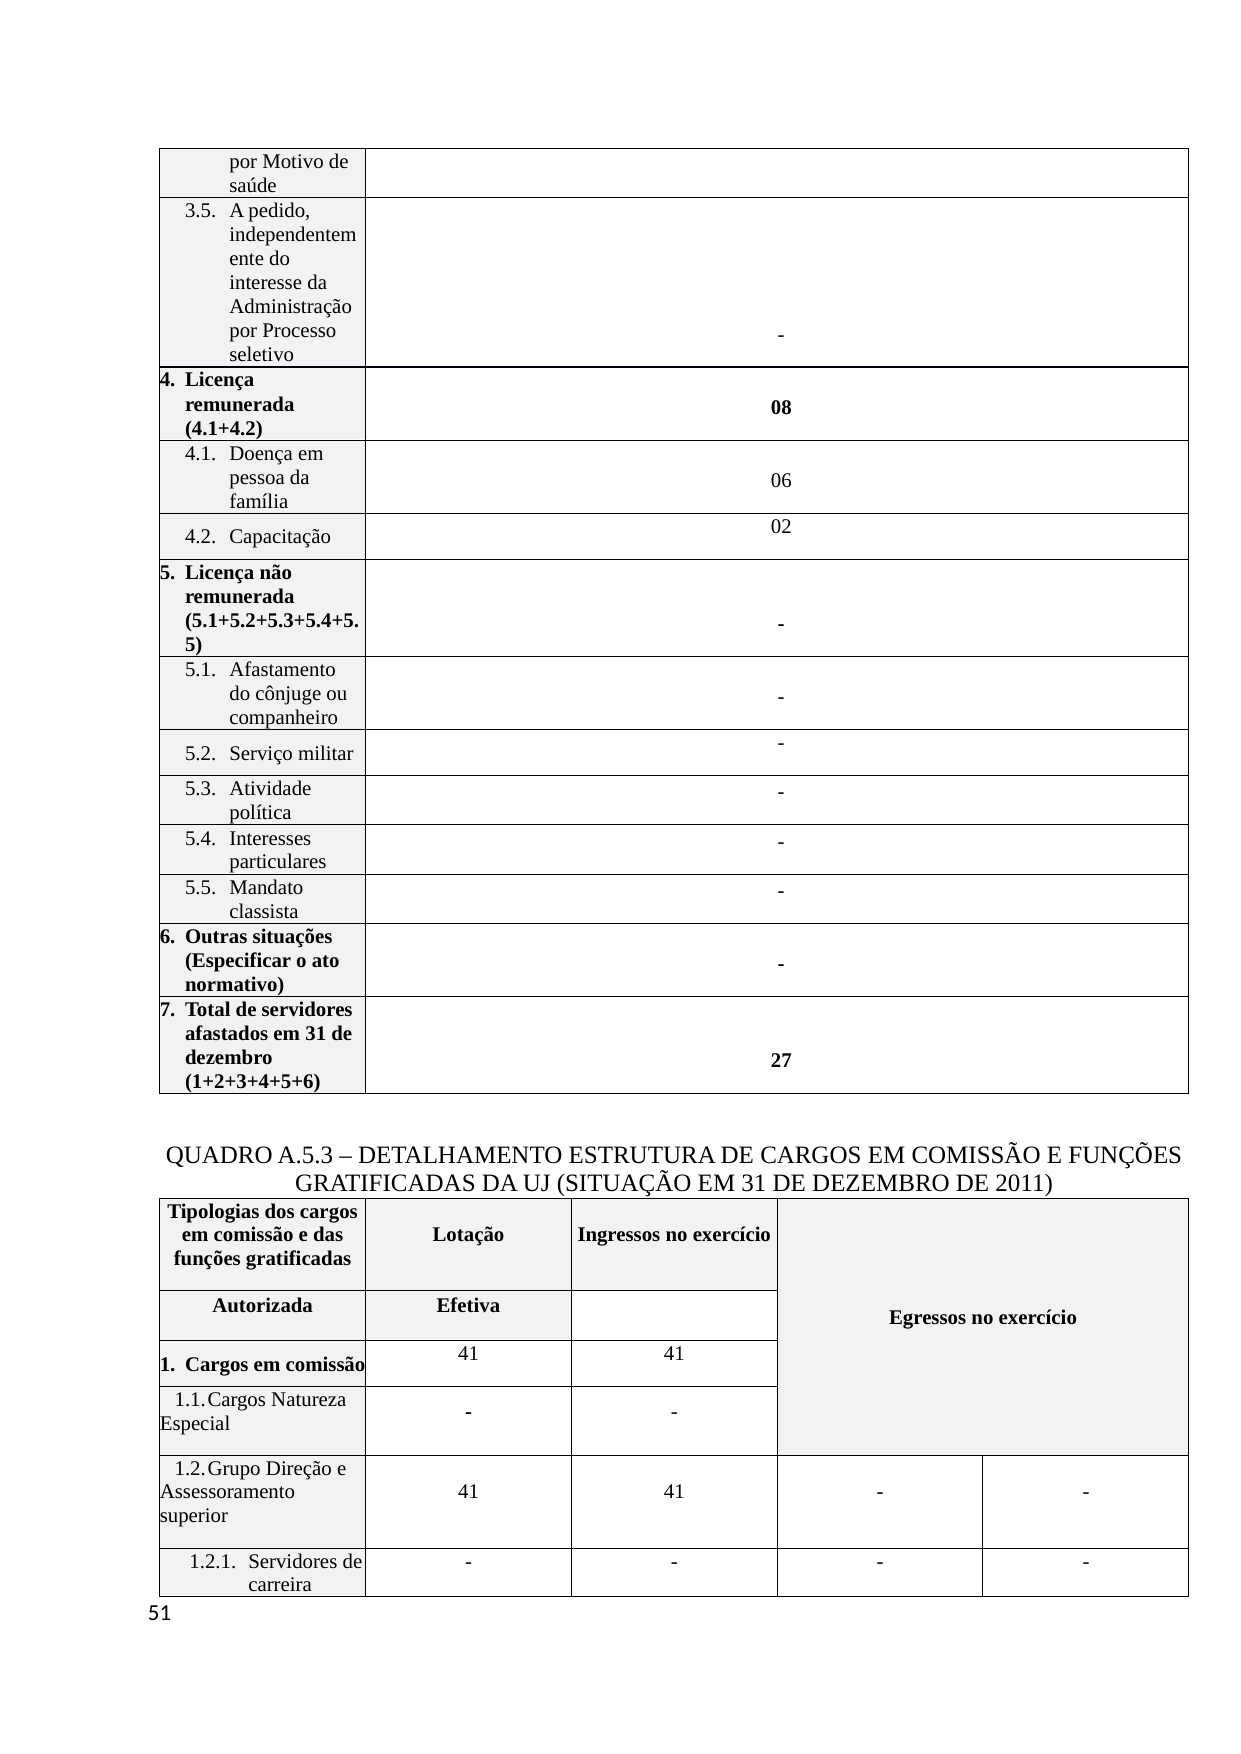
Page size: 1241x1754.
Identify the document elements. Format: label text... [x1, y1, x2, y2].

table_cell 06 [366, 441, 1188, 513]
table_cell Autorizada [160, 1291, 365, 1340]
table_cell 5.1. Afastamento do cônjuge ou companheiro [160, 657, 365, 729]
table_cell 7. Total de servidores afastados em 31 de dezembro (1+2+3+4+5+6) [160, 997, 365, 1093]
table_cell 5.2. Serviço militar [160, 730, 365, 775]
table_cell - [366, 730, 1188, 775]
table_cell - [366, 149, 1188, 197]
table_cell 4. Licença remunerada (4.1+4.2) [160, 368, 365, 439]
table_cell 27 [366, 997, 1188, 1093]
table_cell por Motivo de saúde [160, 149, 365, 197]
table_cell - [366, 1549, 571, 1596]
table_cell - [366, 875, 1188, 923]
table_cell - [778, 1456, 982, 1547]
table_cell 41 [366, 1456, 571, 1547]
table_cell - [366, 776, 1188, 824]
table_cell - [983, 1456, 1188, 1547]
table_cell 02 [366, 514, 1188, 559]
table_cell Lotação [366, 1199, 571, 1290]
table_cell - [366, 924, 1188, 996]
table_cell - [366, 657, 1188, 729]
table_cell 5. Licença não remunerada (5.1+5.2+5.3+5.4+5.5) [160, 560, 365, 656]
table_cell - [366, 825, 1188, 873]
table_cell Efetiva [366, 1291, 571, 1340]
table_cell 1.2. Grupo Direção e Assessoramento superior [160, 1456, 365, 1547]
table_cell 4.1. Doença em pessoa da família [160, 441, 365, 513]
table_cell - [572, 1387, 777, 1455]
table_cell Tipologias dos cargos em comissão e das funções gratificadas [160, 1199, 365, 1290]
table_cell Ingressos no exercício [572, 1199, 777, 1290]
table_cell 5.3. Atividade política [160, 776, 365, 824]
table_cell - [366, 560, 1188, 656]
table_cell Quadro A.5.3 – Detalhamento estrutura de cargos em comissão e funções gratificadas da UJ (Situação em 31 de dezembro DE 2011) [160, 1139, 1189, 1198]
table_cell - [366, 198, 1188, 366]
table_cell - [366, 1387, 571, 1455]
table_cell 1. Cargos em comissão [160, 1341, 365, 1386]
table_cell 5.5. Mandato classista [160, 875, 365, 923]
table_cell 41 [366, 1341, 571, 1386]
table_cell 6. Outras situações (Especificar o ato normativo) [160, 924, 365, 996]
table_cell 3.5. A pedido, independentemente do interesse da Administração por Processo seletivo [160, 198, 365, 366]
table_cell 5.4. Interesses particulares [160, 825, 365, 873]
table_cell 08 [366, 368, 1188, 439]
table_cell 1.1. Cargos Natureza Especial [160, 1387, 365, 1455]
table_cell 41 [572, 1456, 777, 1547]
table_cell - [572, 1549, 777, 1596]
table_cell 41 [572, 1341, 777, 1386]
table_cell 1.2.1. Servidores de carreira [160, 1549, 365, 1596]
table_cell [160, 1094, 1189, 1139]
table_cell Egressos no exercício [778, 1199, 1188, 1455]
table_cell - [778, 1549, 982, 1596]
table_cell 4.2. Capacitação [160, 514, 365, 559]
table_cell - [983, 1549, 1188, 1596]
